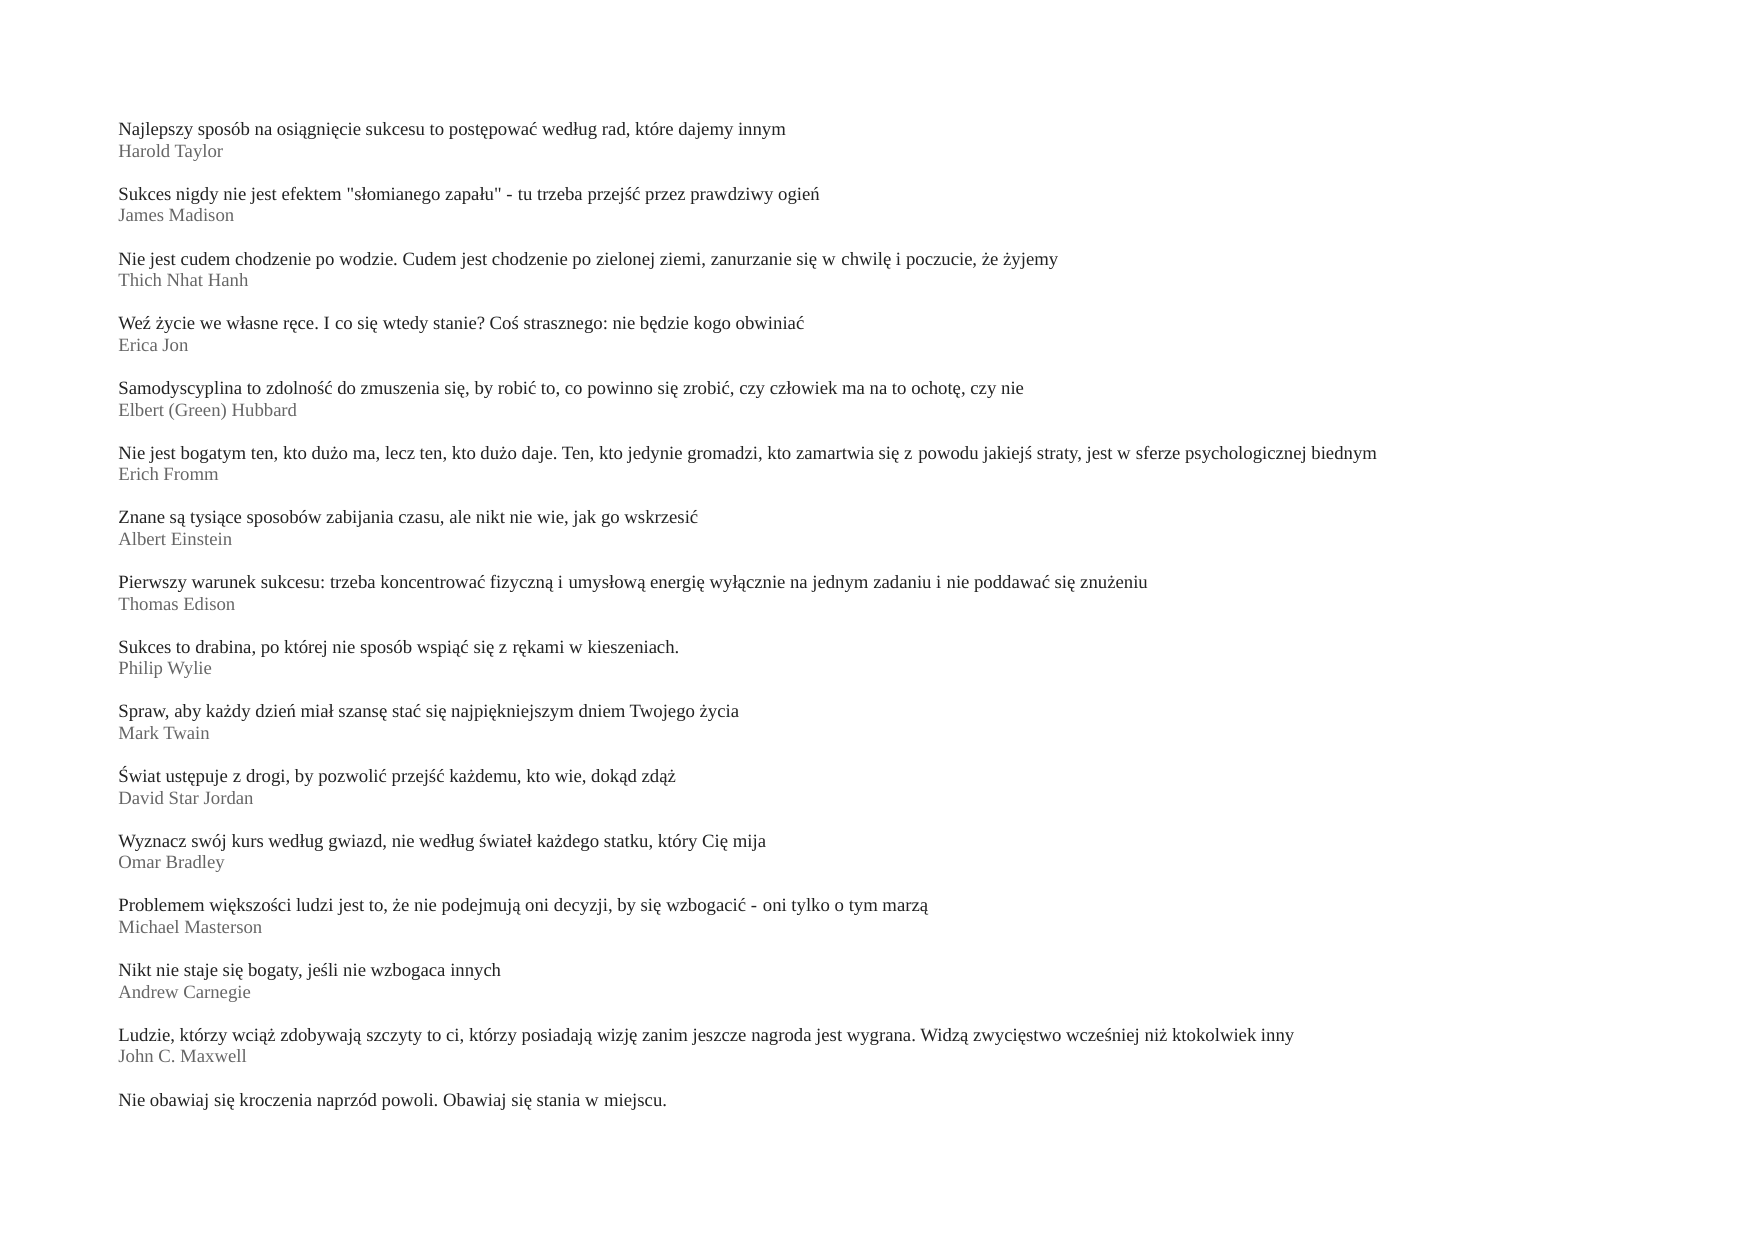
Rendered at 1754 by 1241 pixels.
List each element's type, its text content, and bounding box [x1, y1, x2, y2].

text Mark Twain [118, 722, 1636, 743]
text Świat ustępuje z drogi, by pozwolić przejść każdemu, kto wie, dokąd zdąż [118, 765, 1636, 787]
text Thomas Edison [118, 592, 1636, 614]
text David Star Jordan [118, 787, 1636, 808]
text Albert Einstein [118, 528, 1636, 549]
text Pierwszy warunek sukcesu: trzeba koncentrować fizyczną i umysłową energię wyłącznie na jednym zadaniu i nie poddawać się znużeniu [118, 571, 1636, 592]
text Philip Wylie [118, 657, 1636, 679]
text Problemem większości ludzi jest to, że nie podejmują oni decyzji, by się wzbogacić - oni tylko o tym marzą [118, 894, 1636, 916]
text Thich Nhat Hanh [118, 269, 1636, 291]
text Elbert (Green) Hubbard [118, 398, 1636, 420]
text Ludzie, którzy wciąż zdobywają szczyty to ci, którzy posiadają wizję zanim jeszcze nagroda jest wygrana. Widzą zwycięstwo wcześniej niż ktokolwiek inny [118, 1024, 1636, 1045]
text Andrew Carnegie [118, 981, 1636, 1002]
text Spraw, aby każdy dzień miał szansę stać się najpiękniejszym dniem Twojego życia [118, 700, 1636, 722]
text Wyznacz swój kurs według gwiazd, nie według świateł każdego statku, który Cię mija [118, 830, 1636, 851]
text Nie obawiaj się kroczenia naprzód powoli. Obawiaj się stania w miejscu. [118, 1088, 1636, 1110]
text Najlepszy sposób na osiągnięcie sukcesu to postępować według rad, które dajemy innym [118, 118, 1636, 140]
text Sukces nigdy nie jest efektem "słomianego zapału" - tu trzeba przejść przez prawdziwy ogień [118, 183, 1636, 204]
text Weź życie we własne ręce. I co się wtedy stanie? Coś strasznego: nie będzie kogo obwiniać [118, 312, 1636, 334]
text Samodyscyplina to zdolność do zmuszenia się, by robić to, co powinno się zrobić, czy człowiek ma na to ochotę, czy nie [118, 377, 1636, 398]
text John C. Maxwell [118, 1045, 1636, 1067]
text Erich Fromm [118, 463, 1636, 485]
text Nie jest bogatym ten, kto dużo ma, lecz ten, kto dużo daje. Ten, kto jedynie gromadzi, kto zamartwia się z powodu jakiejś straty, jest w sferze psychologicznej biednym [118, 442, 1636, 463]
text Omar Bradley [118, 851, 1636, 873]
text Znane są tysiące sposobów zabijania czasu, ale nikt nie wie, jak go wskrzesić [118, 506, 1636, 528]
text Sukces to drabina, po której nie sposób wspiąć się z rękami w kieszeniach. [118, 636, 1636, 657]
text Nikt nie staje się bogaty, jeśli nie wzbogaca innych [118, 959, 1636, 981]
text Harold Taylor [118, 140, 1636, 161]
text Nie jest cudem chodzenie po wodzie. Cudem jest chodzenie po zielonej ziemi, zanurzanie się w chwilę i poczucie, że żyjemy [118, 247, 1636, 269]
text Erica Jon [118, 334, 1636, 355]
text James Madison [118, 204, 1636, 226]
text Michael Masterson [118, 916, 1636, 937]
